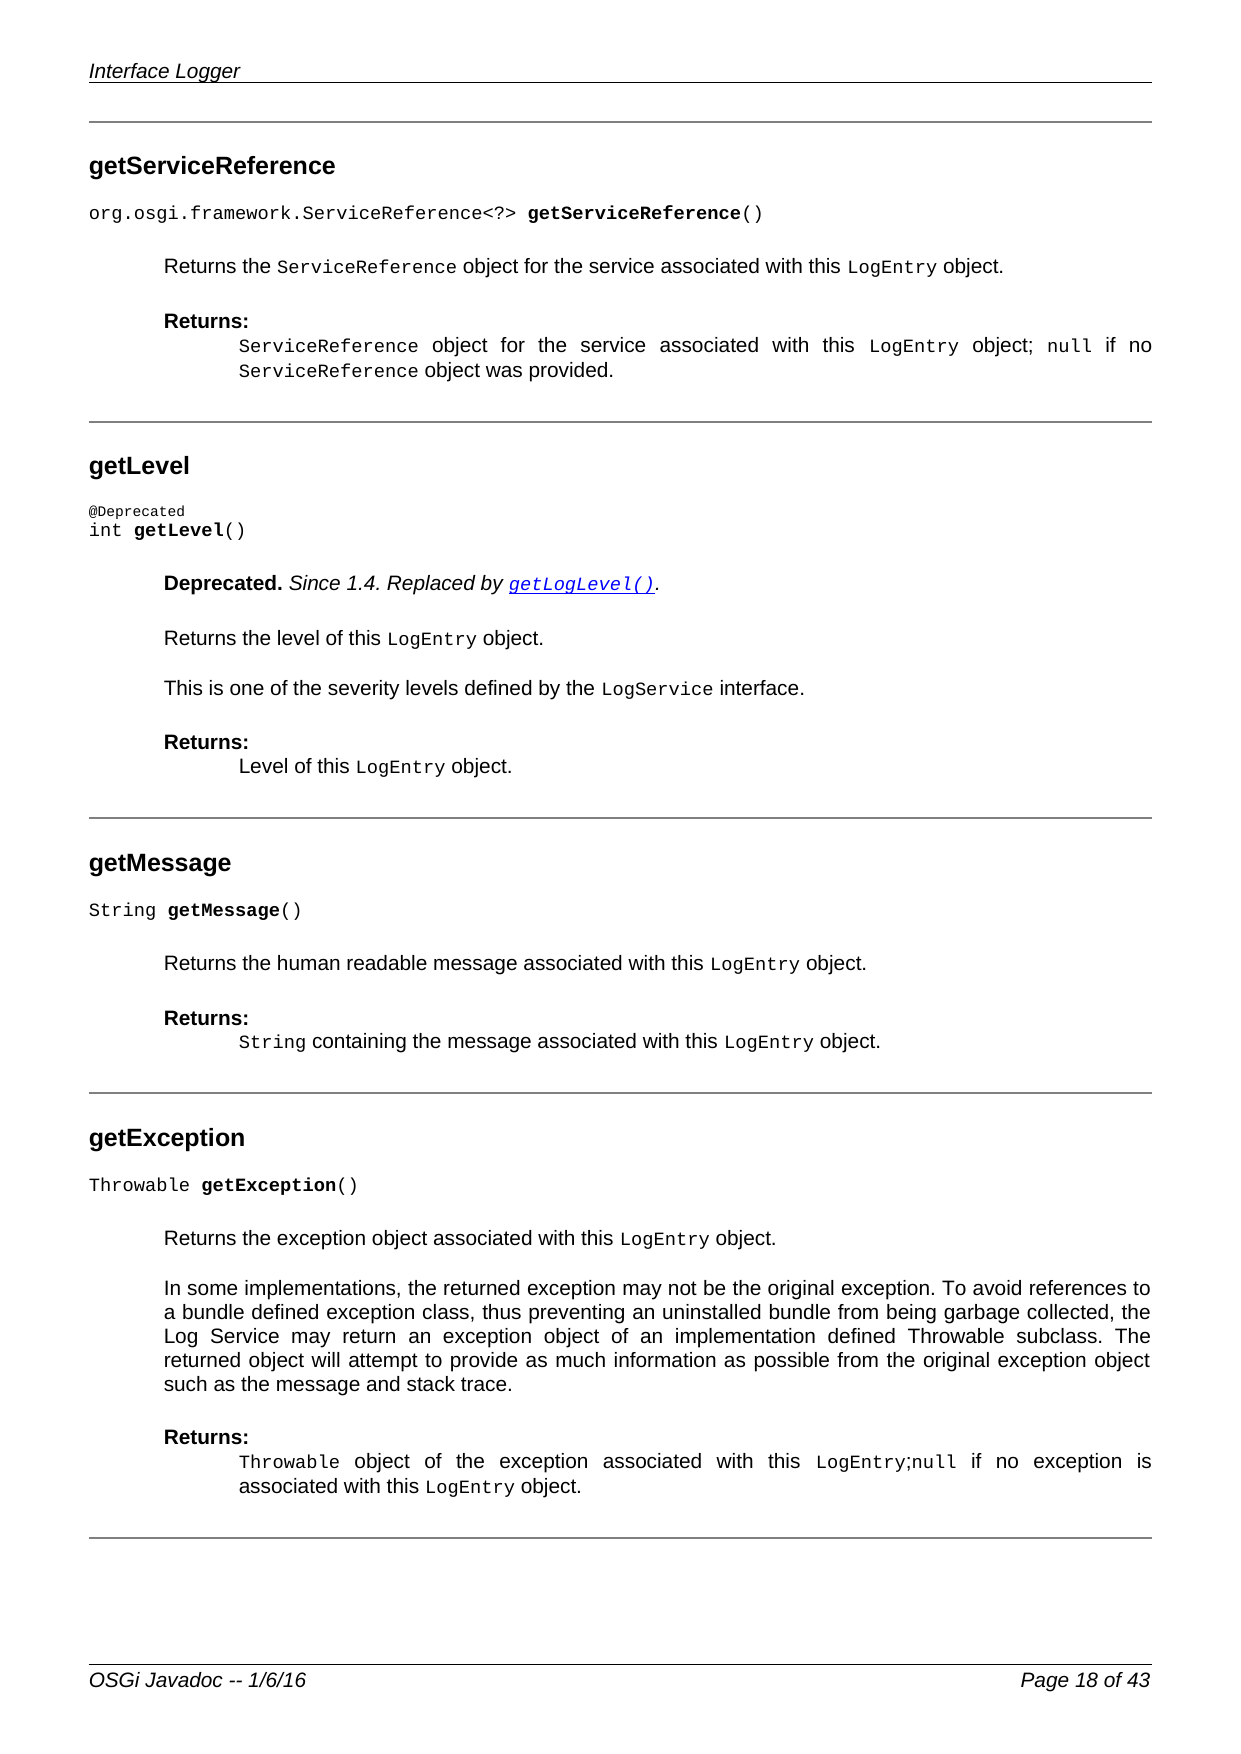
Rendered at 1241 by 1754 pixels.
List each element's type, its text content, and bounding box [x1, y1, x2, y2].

text String getMessage() [88, 901, 1152, 922]
text Returns: [163, 1425, 1152, 1449]
subtitle getServiceReference [88, 151, 1152, 180]
text Deprecated. Since 1.4. Replaced by getLogLevel(). [163, 571, 1152, 596]
text org.osgi.framework.ServiceReference<?> getServiceReference() [88, 204, 1152, 225]
text Returns the human readable message associated with this LogEntry object. [163, 951, 1152, 976]
subtitle getLevel [88, 451, 1152, 480]
text Level of this LogEntry object. [238, 754, 1152, 779]
text Returns the exception object associated with this LogEntry object. [163, 1226, 1152, 1251]
text @Deprecated int getLevel() [88, 504, 1152, 542]
text Returns: [163, 730, 1152, 754]
text This is one of the severity levels defined by the LogService interface. [163, 676, 1152, 701]
subtitle getException [88, 1123, 1152, 1151]
text Throwable object of the exception associated with this LogEntry;null if no exception is associated with this LogEntry object. [238, 1449, 1152, 1499]
text Returns: [163, 1005, 1152, 1029]
text Returns: [163, 309, 1152, 333]
subtitle getMessage [88, 848, 1152, 876]
text String containing the message associated with this LogEntry object. [238, 1029, 1152, 1054]
text In some implementations, the returned exception may not be the original exception. To avoid references to a bundle defined exception class, thus preventing an uninstalled bundle from being garbage collected, the Log Service may return an exception object of an implementation defined Throwable subclass. The returned object will attempt to provide as much information as possible from the original exception object such as the message and stack trace. [163, 1276, 1152, 1396]
text ServiceReference object for the service associated with this LogEntry object; null if no ServiceReference object was provided. [238, 333, 1152, 383]
text Returns the ServiceReference object for the service associated with this LogEntry object. [163, 254, 1152, 279]
text Throwable getException() [88, 1176, 1152, 1197]
text Returns the level of this LogEntry object. [163, 626, 1152, 651]
